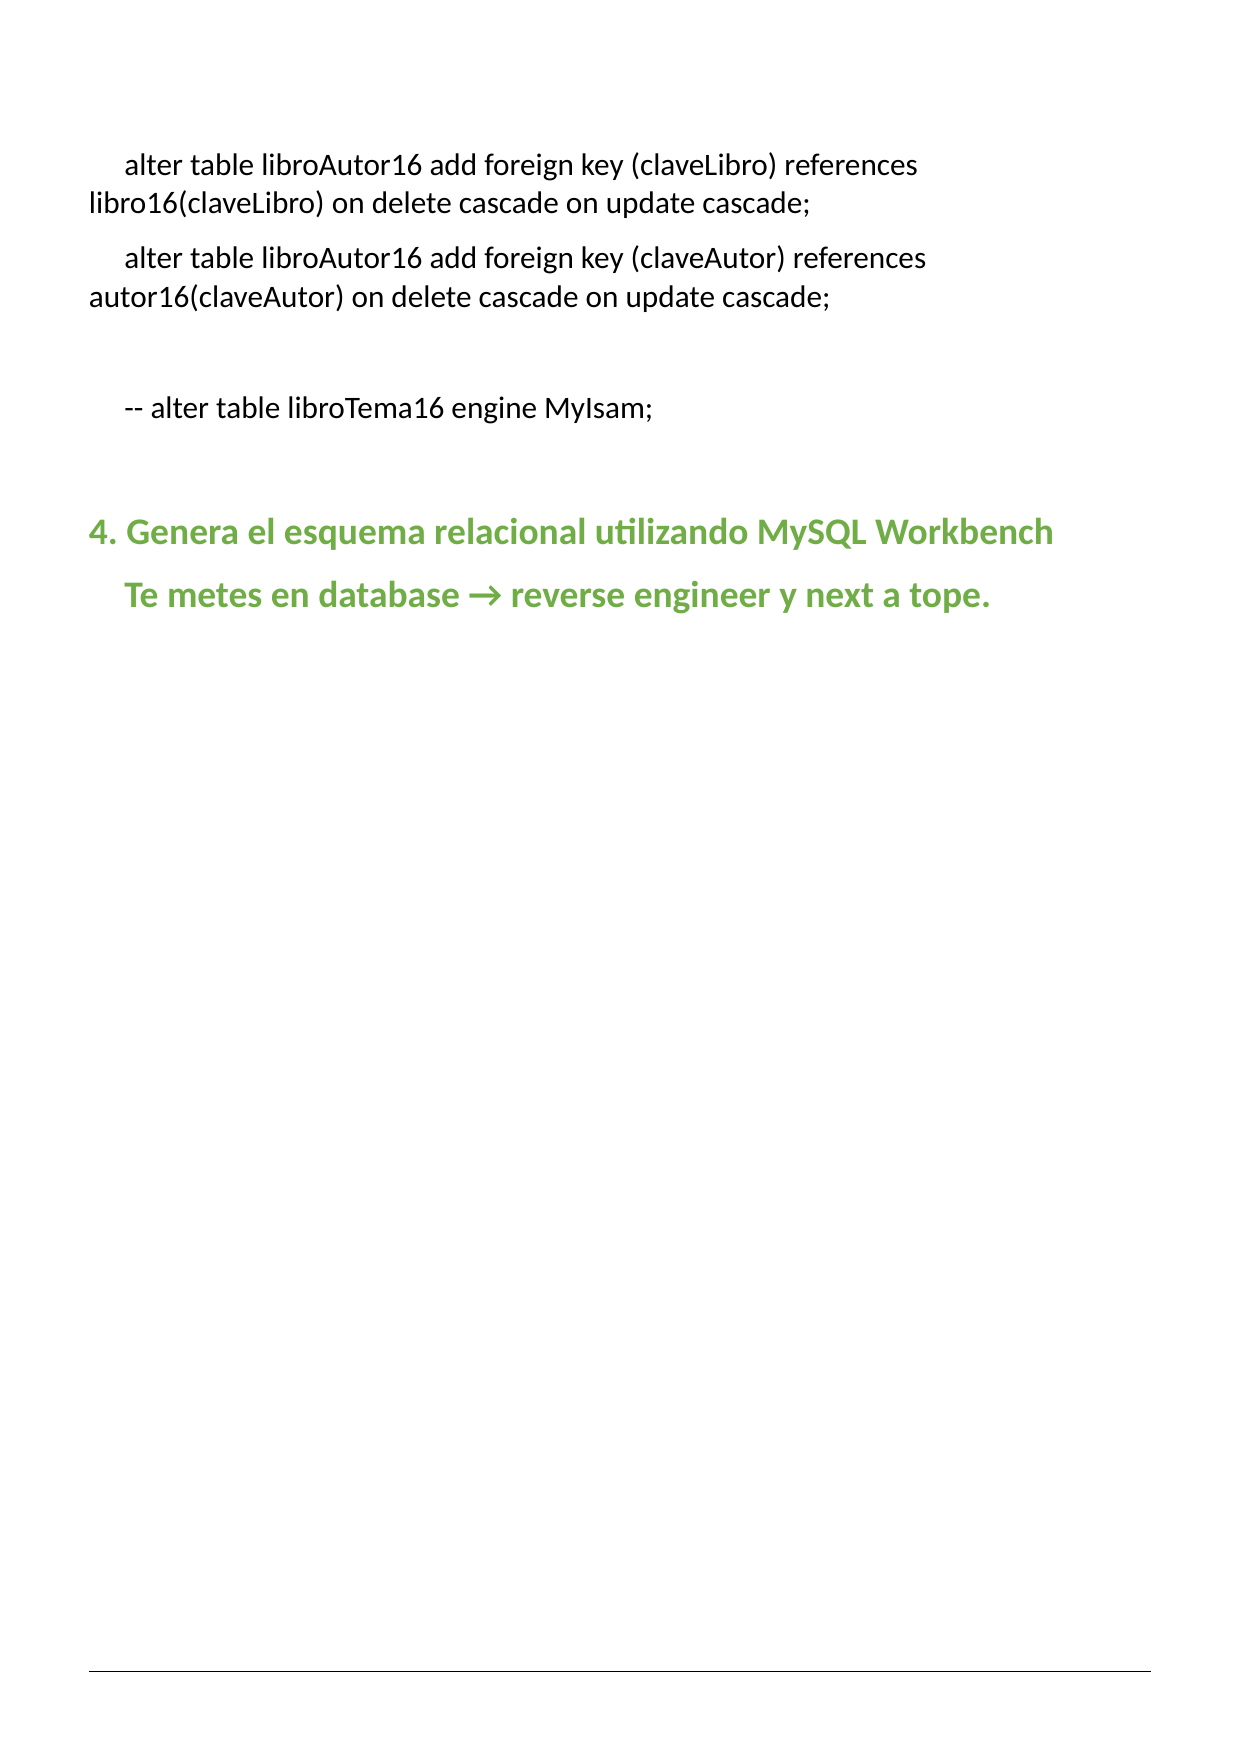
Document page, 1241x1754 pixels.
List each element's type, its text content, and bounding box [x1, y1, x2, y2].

text alter table libroAutor16 add foreign key (claveLibro) references libro16(claveLibro) on delete cascade on update cascade; [89, 144, 1152, 221]
list Genera el esquema relacional utilizando MySQL Workbench [89, 508, 1152, 553]
text -- alter table libroTema16 engine MyIsam; [89, 388, 1152, 426]
text Te metes en database → reverse engineer y next a tope. [89, 571, 1152, 617]
text alter table libroAutor16 add foreign key (claveAutor) references autor16(claveAutor) on delete cascade on update cascade; [89, 238, 1152, 315]
